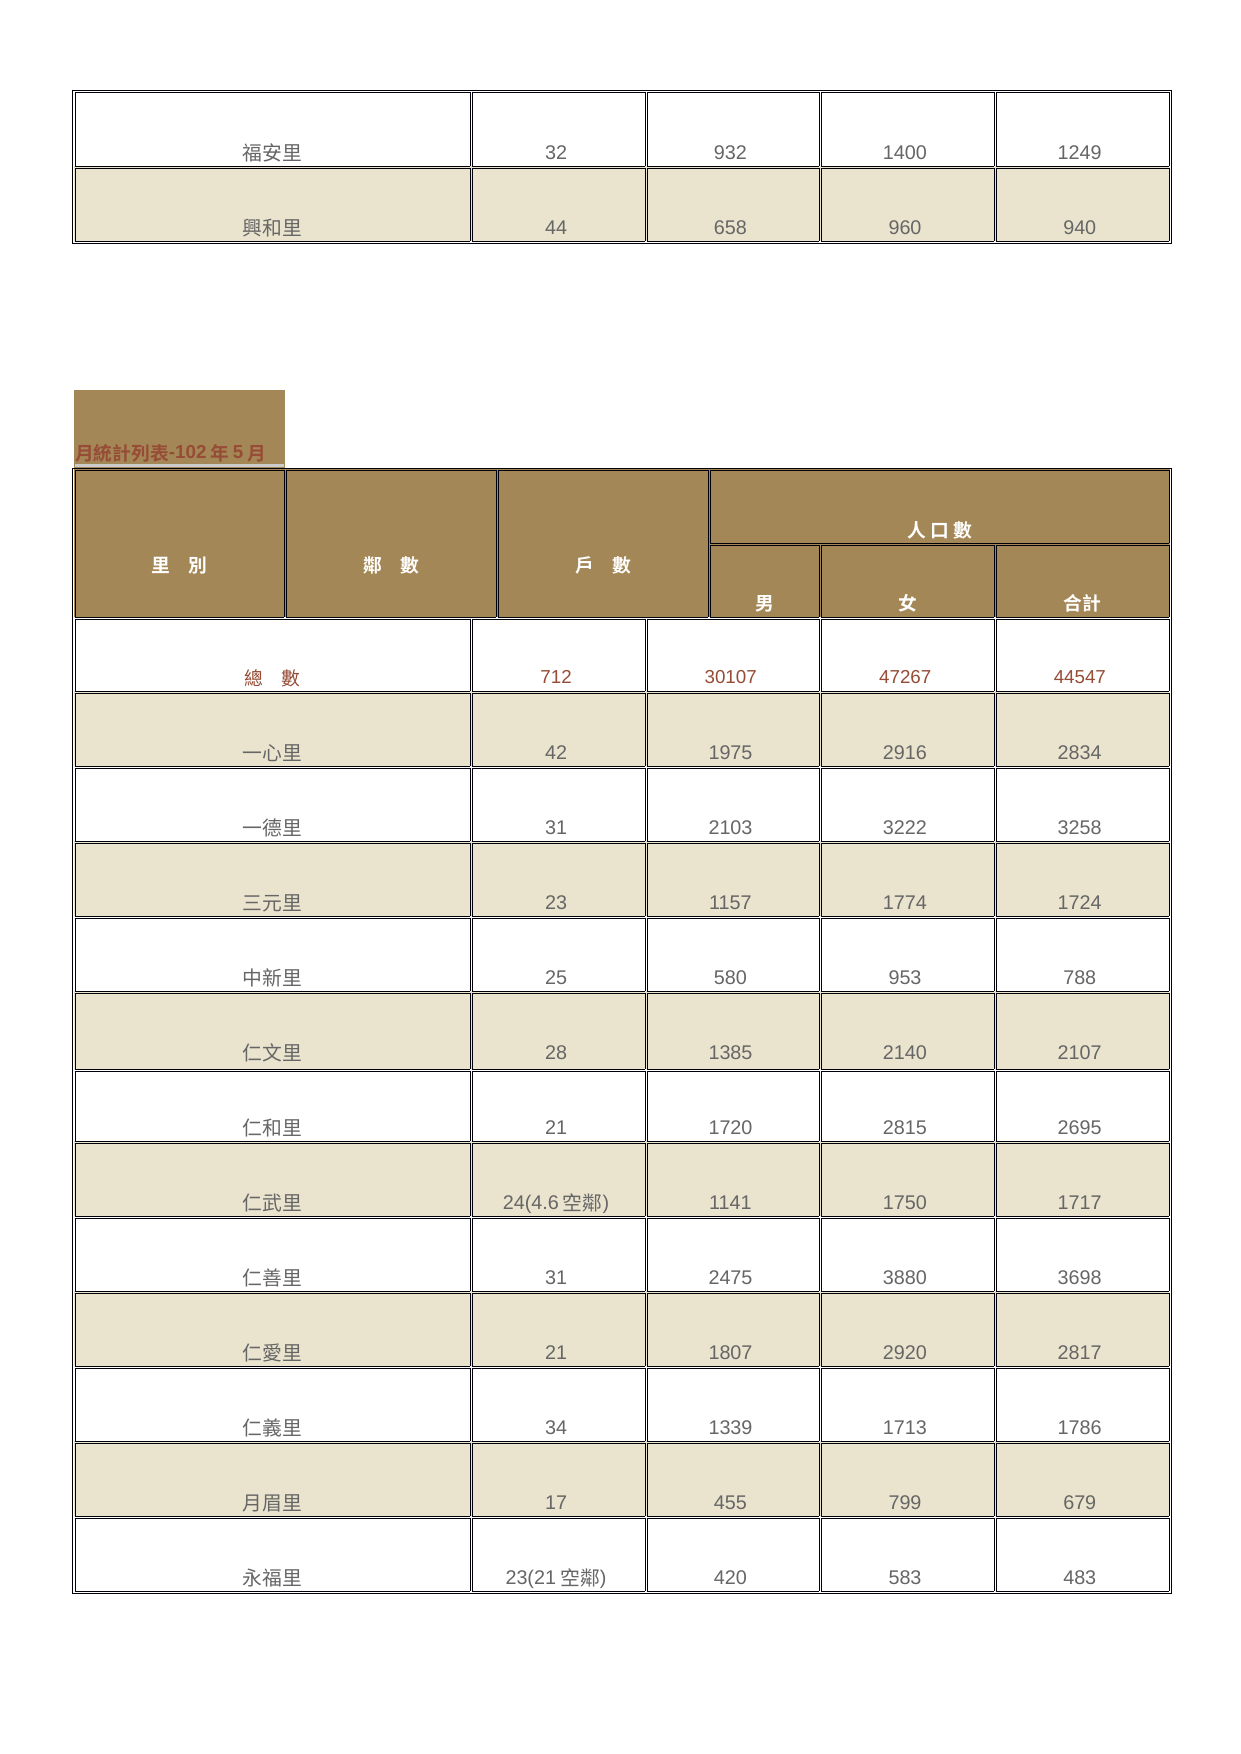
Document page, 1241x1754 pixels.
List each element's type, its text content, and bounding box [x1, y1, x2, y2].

table_cell 1975 [648, 694, 819, 766]
table_cell 仁善里 [76, 1219, 470, 1291]
table_cell 799 [822, 1444, 994, 1516]
table_cell 戶 數 [499, 471, 708, 617]
table_cell 一心里 [76, 694, 470, 766]
table_cell 2916 [822, 694, 994, 766]
table_cell 2834 [997, 694, 1169, 766]
table_cell 三元里 [76, 844, 470, 916]
table_cell 1786 [997, 1369, 1169, 1441]
table_cell 47267 [822, 620, 994, 691]
table_cell 2107 [997, 994, 1169, 1069]
table_cell 658 [648, 169, 819, 241]
table_cell 1720 [648, 1072, 819, 1141]
table_cell 23(21空鄰) [473, 1519, 645, 1591]
table_cell 3258 [997, 769, 1169, 841]
table_cell 1807 [648, 1294, 819, 1366]
table_cell 30107 [648, 620, 819, 691]
table_cell 福安里 [76, 93, 470, 166]
table_cell 仁愛里 [76, 1294, 470, 1366]
table_cell 1400 [822, 93, 994, 166]
table_cell 2475 [648, 1219, 819, 1291]
table_cell 鄰 數 [287, 471, 496, 617]
table_cell 788 [997, 919, 1169, 991]
table_cell 2103 [648, 769, 819, 841]
table_cell 2695 [997, 1072, 1169, 1141]
table_cell 483 [997, 1519, 1169, 1591]
table_cell 31 [473, 1219, 645, 1291]
table_cell 永福里 [76, 1519, 470, 1591]
table_cell 580 [648, 919, 819, 991]
table_cell 31 [473, 769, 645, 841]
table_cell 仁和里 [76, 1072, 470, 1141]
table_cell 1724 [997, 844, 1169, 916]
table_cell 2140 [822, 994, 994, 1069]
table_cell 總 數 [76, 620, 470, 691]
table_cell 21 [473, 1072, 645, 1141]
table_cell 1141 [648, 1144, 819, 1216]
table_cell 3880 [822, 1219, 994, 1291]
table_cell 人 口 數 [711, 471, 1169, 543]
table_cell 32 [473, 93, 645, 166]
table_cell 23 [473, 844, 645, 916]
table_cell 24(4.6空鄰) [473, 1144, 645, 1216]
table_cell 712 [473, 620, 645, 691]
table_cell 42 [473, 694, 645, 766]
table_cell 455 [648, 1444, 819, 1516]
table_cell 1249 [997, 93, 1169, 166]
table_cell 1717 [997, 1144, 1169, 1216]
table_cell 2920 [822, 1294, 994, 1366]
table_cell 960 [822, 169, 994, 241]
table_cell 仁武里 [76, 1144, 470, 1216]
table_cell 中新里 [76, 919, 470, 991]
table_cell 420 [648, 1519, 819, 1591]
table_cell 月眉里 [76, 1444, 470, 1516]
table_cell 合計 [997, 546, 1169, 617]
table_cell 1385 [648, 994, 819, 1069]
table_cell 1713 [822, 1369, 994, 1441]
table_cell 25 [473, 919, 645, 991]
table_cell 28 [473, 994, 645, 1069]
table_cell 1157 [648, 844, 819, 916]
table_cell 仁文里 [76, 994, 470, 1069]
table_cell 932 [648, 93, 819, 166]
table_cell 679 [997, 1444, 1169, 1516]
table_cell 女 [822, 546, 994, 617]
table_cell 583 [822, 1519, 994, 1591]
table_cell 仁義里 [76, 1369, 470, 1441]
table_cell 3222 [822, 769, 994, 841]
table_cell 3698 [997, 1219, 1169, 1291]
table_cell 里 別 [76, 471, 284, 617]
table_cell 一德里 [76, 769, 470, 841]
table_cell 940 [997, 169, 1169, 241]
table_cell 男 [711, 546, 819, 617]
table_cell 21 [473, 1294, 645, 1366]
table_header 月統計列表-102年5月 [74, 390, 285, 468]
table_cell 1774 [822, 844, 994, 916]
table_cell 34 [473, 1369, 645, 1441]
table_cell 953 [822, 919, 994, 991]
table_cell 44547 [997, 620, 1169, 691]
table_cell 1750 [822, 1144, 994, 1216]
table_cell 17 [473, 1444, 645, 1516]
table_cell 2817 [997, 1294, 1169, 1366]
table_cell 1339 [648, 1369, 819, 1441]
table_cell 興和里 [76, 169, 470, 241]
table_cell 2815 [822, 1072, 994, 1141]
table_cell 44 [473, 169, 645, 241]
